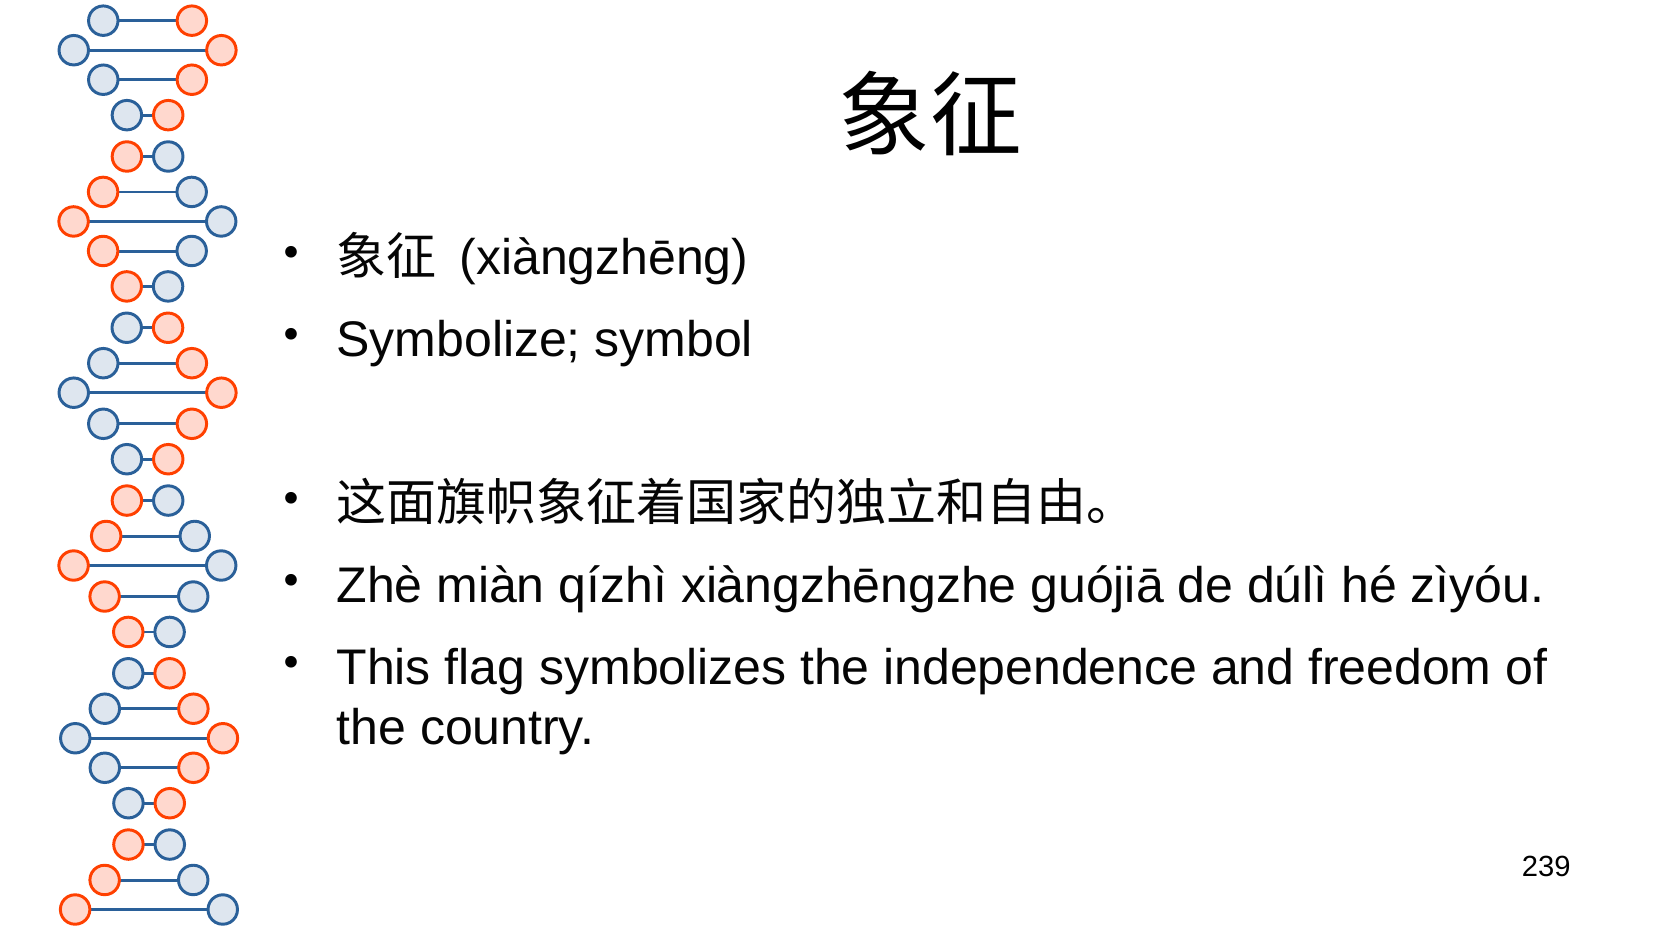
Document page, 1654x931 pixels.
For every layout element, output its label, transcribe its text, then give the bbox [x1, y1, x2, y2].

list 象征 (xiàngzhēng) Symbolize; symbol 这面旗帜象征着国家的独立和自由。 Zhè miàn qízhì xiàngzhēngzhe guójiā de dúlì hé zìyóu. This flag symbolizes the independence and freedom of the country. [265, 224, 1595, 764]
title 象征 [265, 35, 1595, 189]
